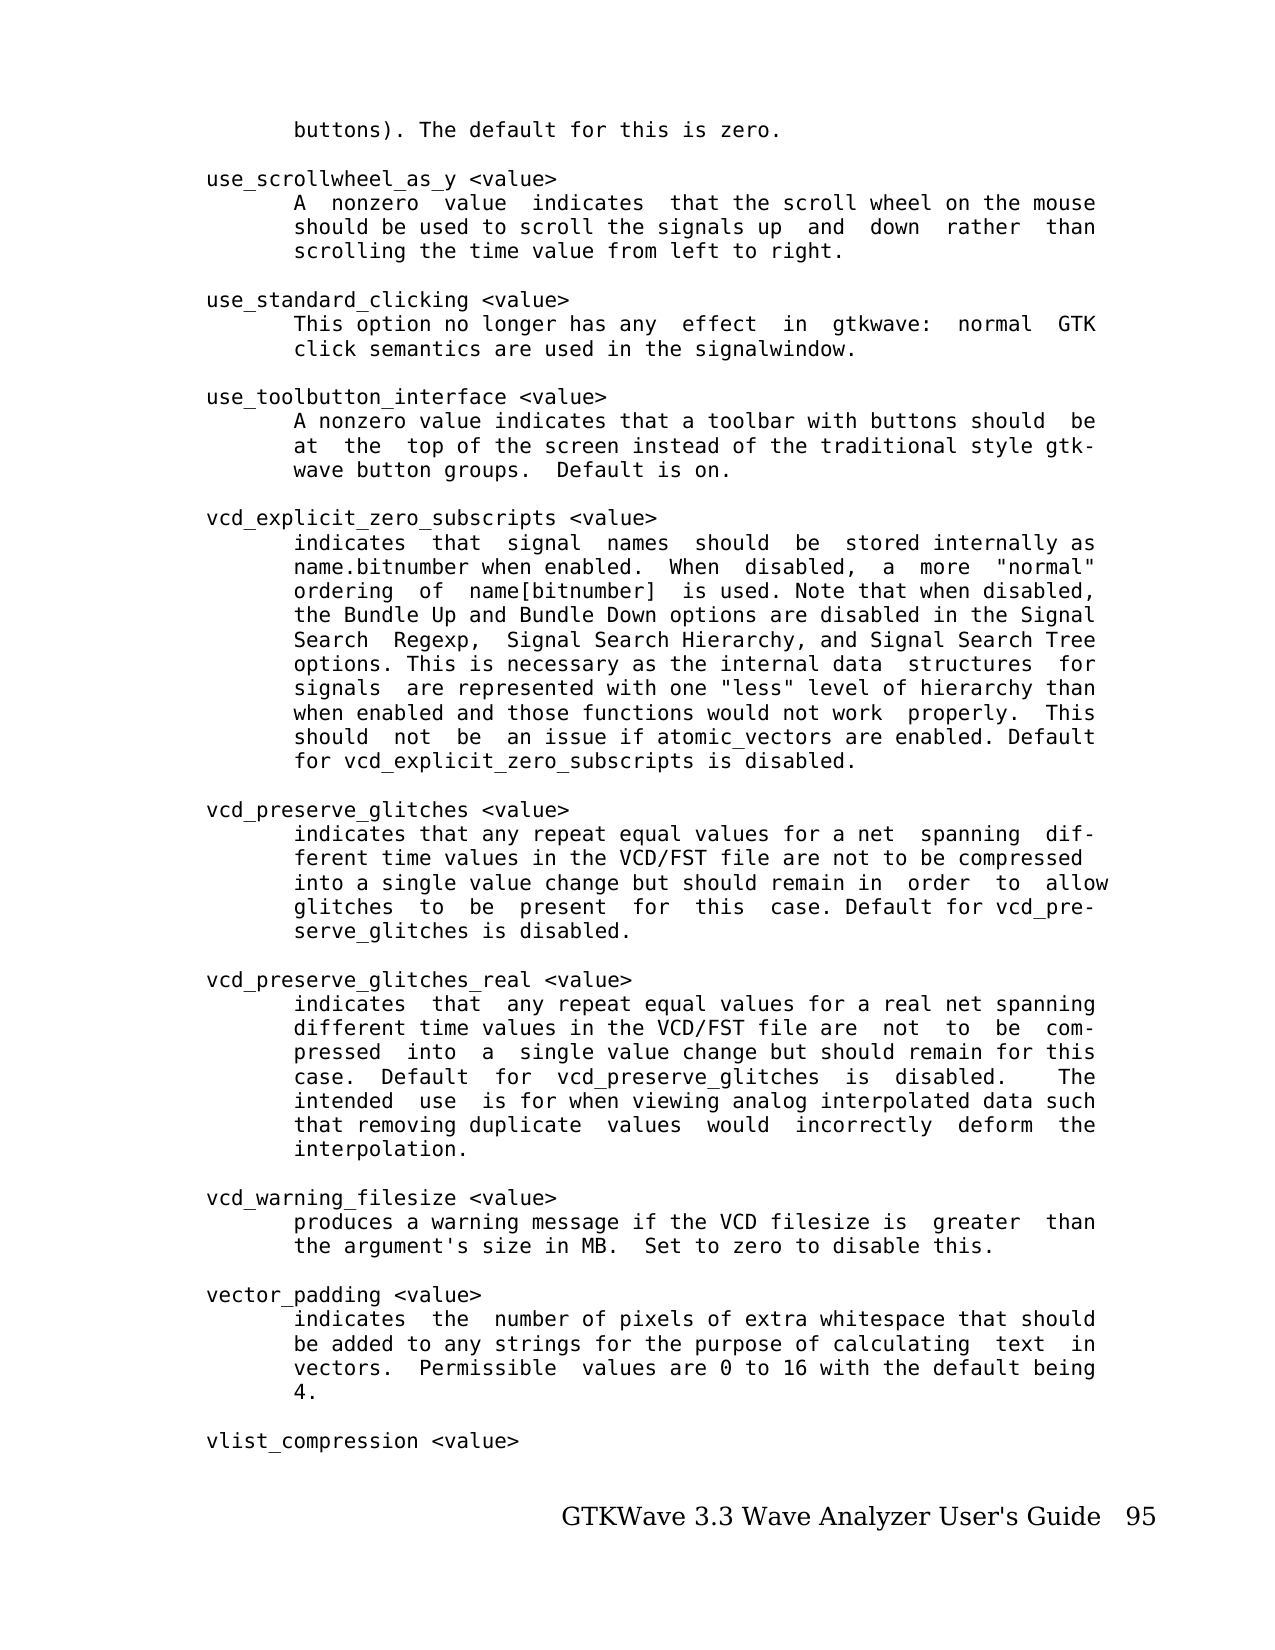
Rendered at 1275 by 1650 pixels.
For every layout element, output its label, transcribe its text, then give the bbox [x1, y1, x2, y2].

text intended use is for when viewing analog interpolated data such [118, 1089, 1157, 1113]
text be added to any strings for the purpose of calculating text in [118, 1332, 1157, 1356]
text vcd_preserve_glitches_real <value> [118, 968, 1157, 992]
text for vcd_explicit_zero_subscripts is disabled. [118, 749, 1157, 773]
text A nonzero value indicates that the scroll wheel on the mouse [118, 191, 1157, 215]
text when enabled and those functions would not work properly. This [118, 701, 1157, 725]
text use_standard_clicking <value> [118, 288, 1157, 312]
text 4. [118, 1380, 1157, 1404]
text produces a warning message if the VCD filesize is greater than [118, 1210, 1157, 1234]
text interpolation. [118, 1137, 1157, 1162]
text wave button groups. Default is on. [118, 458, 1157, 482]
text ordering of name[bitnumber] is used. Note that when disabled, [118, 579, 1157, 603]
text vcd_preserve_glitches <value> [118, 798, 1157, 822]
text buttons). The default for this is zero. [118, 118, 1157, 142]
text pressed into a single value change but should remain for this [118, 1040, 1157, 1065]
text the Bundle Up and Bundle Down options are disabled in the Signal [118, 603, 1157, 628]
text use_scrollwheel_as_y <value> [118, 167, 1157, 191]
text vlist_compression <value> [118, 1429, 1157, 1453]
text indicates that any repeat equal values for a real net spanning [118, 992, 1157, 1016]
text the argument's size in MB. Set to zero to disable this. [118, 1234, 1157, 1259]
text that removing duplicate values would incorrectly deform the [118, 1113, 1157, 1137]
text Search Regexp, Signal Search Hierarchy, and Signal Search Tree [118, 628, 1157, 652]
text into a single value change but should remain in order to allow [118, 871, 1157, 895]
text should be used to scroll the signals up and down rather than [118, 215, 1157, 239]
text indicates the number of pixels of extra whitespace that should [118, 1307, 1157, 1332]
text ferent time values in the VCD/FST file are not to be compressed [118, 846, 1157, 871]
text This option no longer has any effect in gtkwave: normal GTK [118, 312, 1157, 337]
text click semantics are used in the signalwindow. [118, 337, 1157, 361]
text vcd_warning_filesize <value> [118, 1186, 1157, 1210]
text use_toolbutton_interface <value> [118, 385, 1157, 409]
text indicates that signal names should be stored internally as [118, 531, 1157, 555]
text case. Default for vcd_preserve_glitches is disabled. The [118, 1065, 1157, 1089]
text glitches to be present for this case. Default for vcd_pre- [118, 895, 1157, 919]
text A nonzero value indicates that a toolbar with buttons should be [118, 409, 1157, 434]
text options. This is necessary as the internal data structures for [118, 652, 1157, 676]
text signals are represented with one "less" level of hierarchy than [118, 676, 1157, 701]
text serve_glitches is disabled. [118, 919, 1157, 943]
text scrolling the time value from left to right. [118, 239, 1157, 264]
text name.bitnumber when enabled. When disabled, a more "normal" [118, 555, 1157, 579]
text indicates that any repeat equal values for a net spanning dif- [118, 822, 1157, 846]
text vectors. Permissible values are 0 to 16 with the default being [118, 1356, 1157, 1380]
text different time values in the VCD/FST file are not to be com‐ [118, 1016, 1157, 1040]
text at the top of the screen instead of the traditional style gtk- [118, 434, 1157, 458]
text vcd_explicit_zero_subscripts <value> [118, 506, 1157, 531]
text should not be an issue if atomic_vectors are enabled. Default [118, 725, 1157, 749]
text vector_padding <value> [118, 1283, 1157, 1307]
